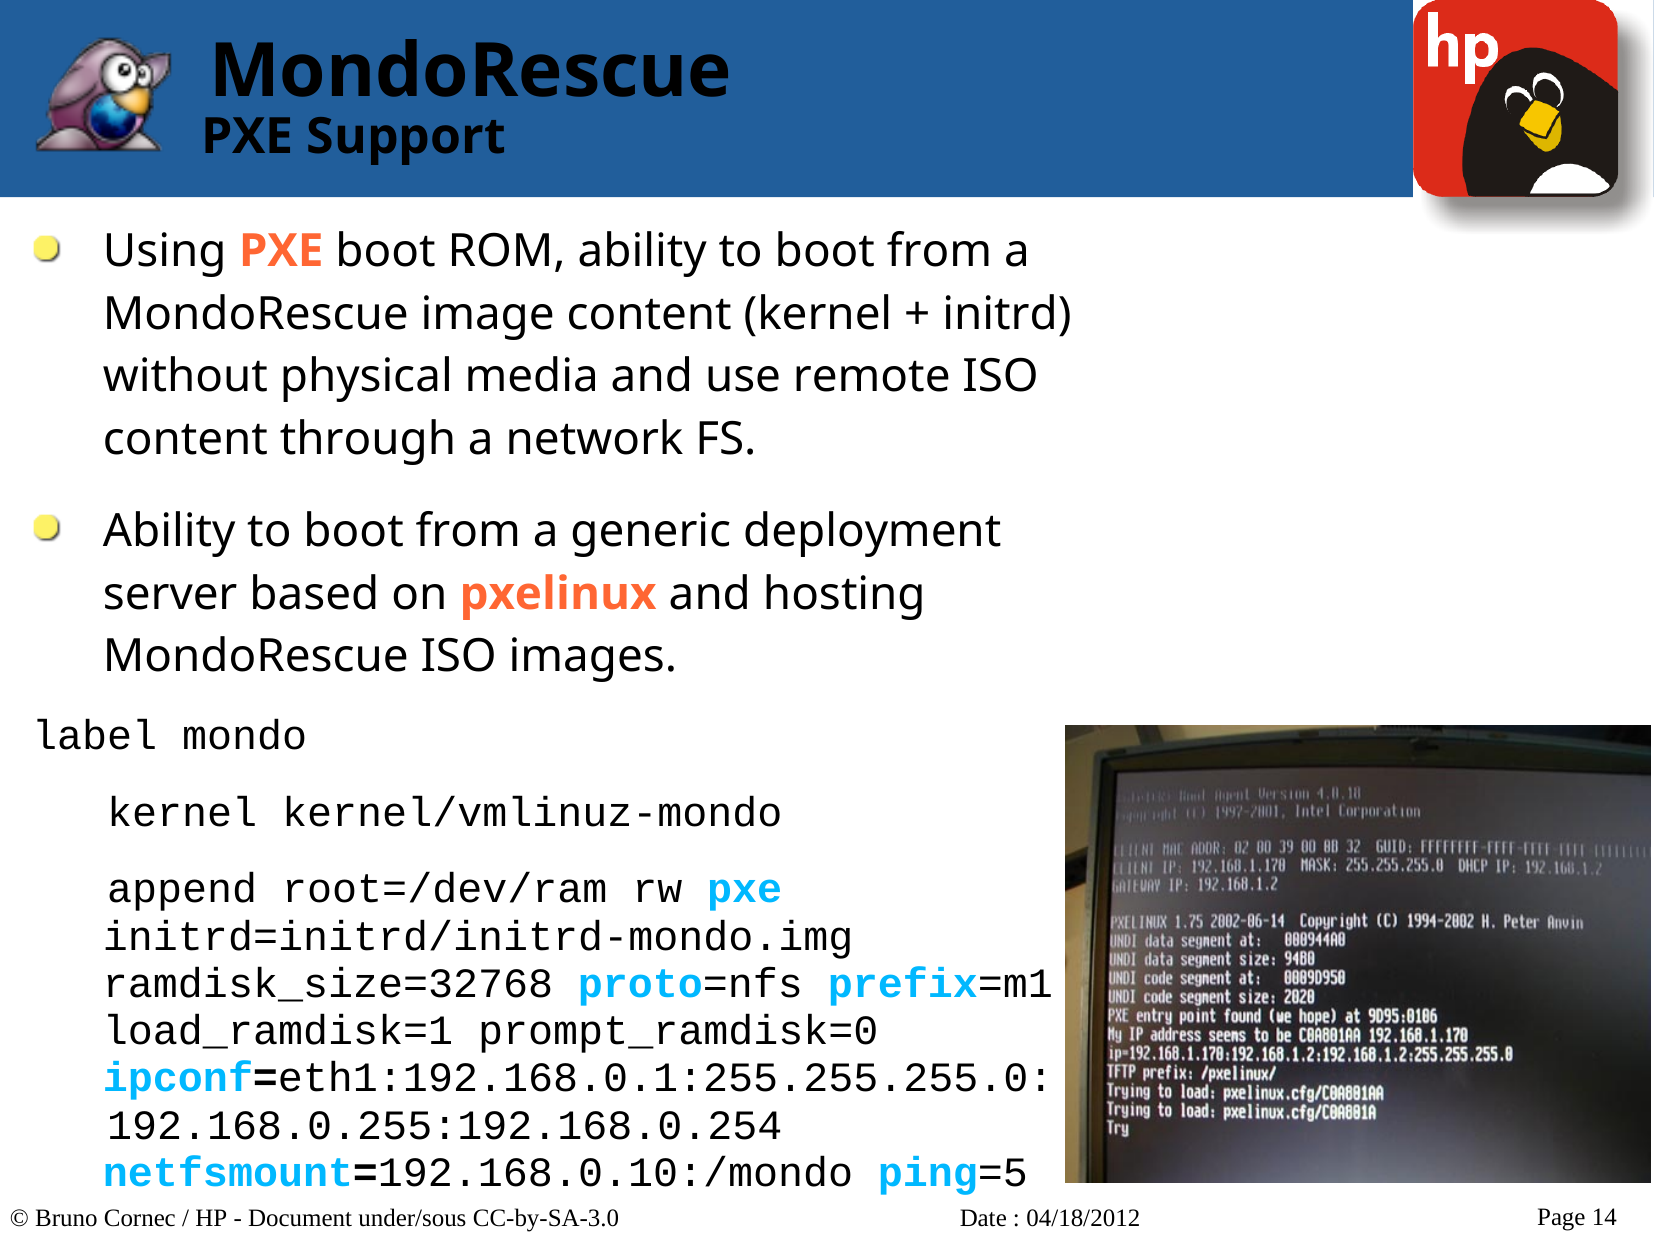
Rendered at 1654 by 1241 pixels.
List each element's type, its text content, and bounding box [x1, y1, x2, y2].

list Using PXE boot ROM, ability to boot from a MondoRescue image content (kernel + initrd) without physical media and use remote ISO content through a network FS. Ability to boot from a generic deployment server based on pxelinux and hosting MondoRescue ISO images. label mondo kernel kernel/vmlinuz-mondo append root=/dev/ram rw pxe initrd=initrd/initrd-mondo.img ramdisk_size=32768 proto=nfs prefix=m1 load_ramdisk=1 prompt_ramdisk=0 ipconf=eth1:192.168.0.1:255.255.255.0: 192.168.0.255:192.168.0.254 netfsmount=192.168.0.10:/mondo ping=5 [20, 217, 1093, 1181]
picture [1413, 0, 1654, 235]
picture [0, 0, 211, 199]
title PXE Support [201, 32, 1191, 241]
picture [1065, 725, 1651, 1183]
